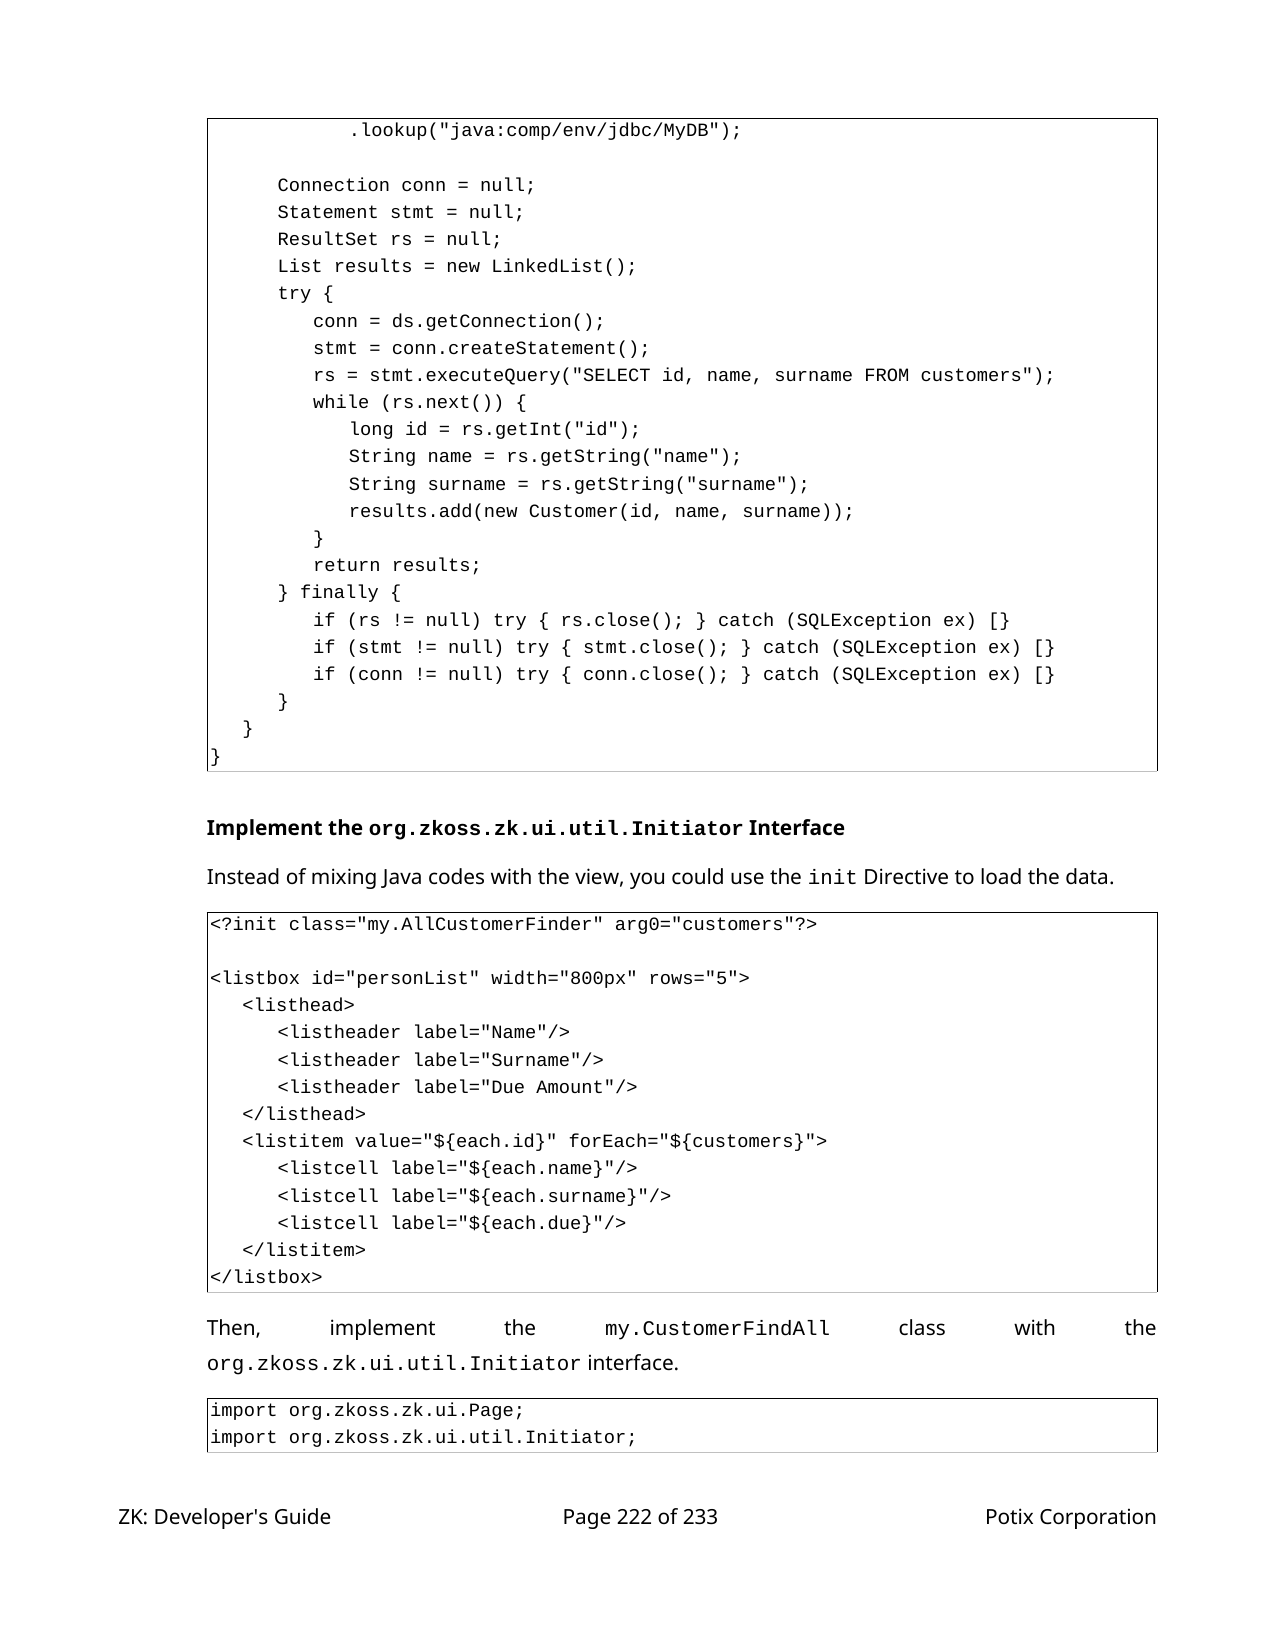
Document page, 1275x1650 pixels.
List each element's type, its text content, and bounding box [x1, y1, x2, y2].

text ResultSet rs = null; [208, 227, 1157, 251]
text if (conn != null) try { conn.close(); } catch (SQLException ex) [} [208, 662, 1157, 686]
text Then, implement the my.CustomerFindAll class with the org.zkoss.zk.ui.util.Initiator interface. [207, 1313, 1157, 1377]
text <?init class="my.AllCustomerFinder" arg0="customers"?> [208, 913, 1157, 936]
text long id = rs.getInt("id"); [208, 417, 1157, 441]
text <listitem value="${each.id}" forEach="${customers}"> [208, 1129, 1157, 1153]
text <listheader label="Due Amount"/> [208, 1075, 1157, 1099]
text <listcell label="${each.name}"/> [208, 1156, 1157, 1181]
text </listbox> [208, 1265, 1157, 1292]
text <listcell label="${each.due}"/> [208, 1211, 1157, 1235]
text <listcell label="${each.surname}"/> [208, 1183, 1157, 1208]
text if (rs != null) try { rs.close(); } catch (SQLException ex) [} [208, 607, 1157, 632]
text String name = rs.getString("name"); [208, 444, 1157, 469]
text <listhead> [208, 993, 1157, 1017]
text } finally { [208, 580, 1157, 604]
text </listhead> [208, 1102, 1157, 1126]
text while (rs.next()) { [208, 390, 1157, 414]
text Connection conn = null; [208, 172, 1157, 197]
text conn = ds.getConnection(); [208, 308, 1157, 333]
text String surname = rs.getString("surname"); [208, 472, 1157, 496]
text } [208, 743, 1157, 771]
text } [208, 716, 1157, 741]
text try { [208, 281, 1157, 306]
text import org.zkoss.zk.ui.util.Initiator; [208, 1425, 1157, 1452]
text <listheader label="Name"/> [208, 1020, 1157, 1044]
text Statement stmt = null; [208, 200, 1157, 224]
text List results = new LinkedList(); [208, 254, 1157, 278]
text results.add(new Customer(id, name, surname)); [208, 499, 1157, 523]
text Instead of mixing Java codes with the view, you could use the init Directive to load the data. [207, 862, 1157, 891]
text .lookup("java:comp/env/jdbc/MyDB"); [208, 119, 1157, 142]
text <listbox id="personList" width="800px" rows="5"> [208, 966, 1157, 990]
text return results; [208, 553, 1157, 577]
text stmt = conn.createStatement(); [208, 336, 1157, 360]
subtitle Implement the org.zkoss.zk.ui.util.Initiator Interface [207, 813, 1157, 842]
text </listitem> [208, 1238, 1157, 1262]
text } [208, 526, 1157, 550]
text <listheader label="Surname"/> [208, 1047, 1157, 1072]
text import org.zkoss.zk.ui.Page; [208, 1399, 1157, 1422]
text rs = stmt.executeQuery("SELECT id, name, surname FROM customers"); [208, 363, 1157, 387]
text } [208, 689, 1157, 713]
text if (stmt != null) try { stmt.close(); } catch (SQLException ex) [} [208, 635, 1157, 659]
